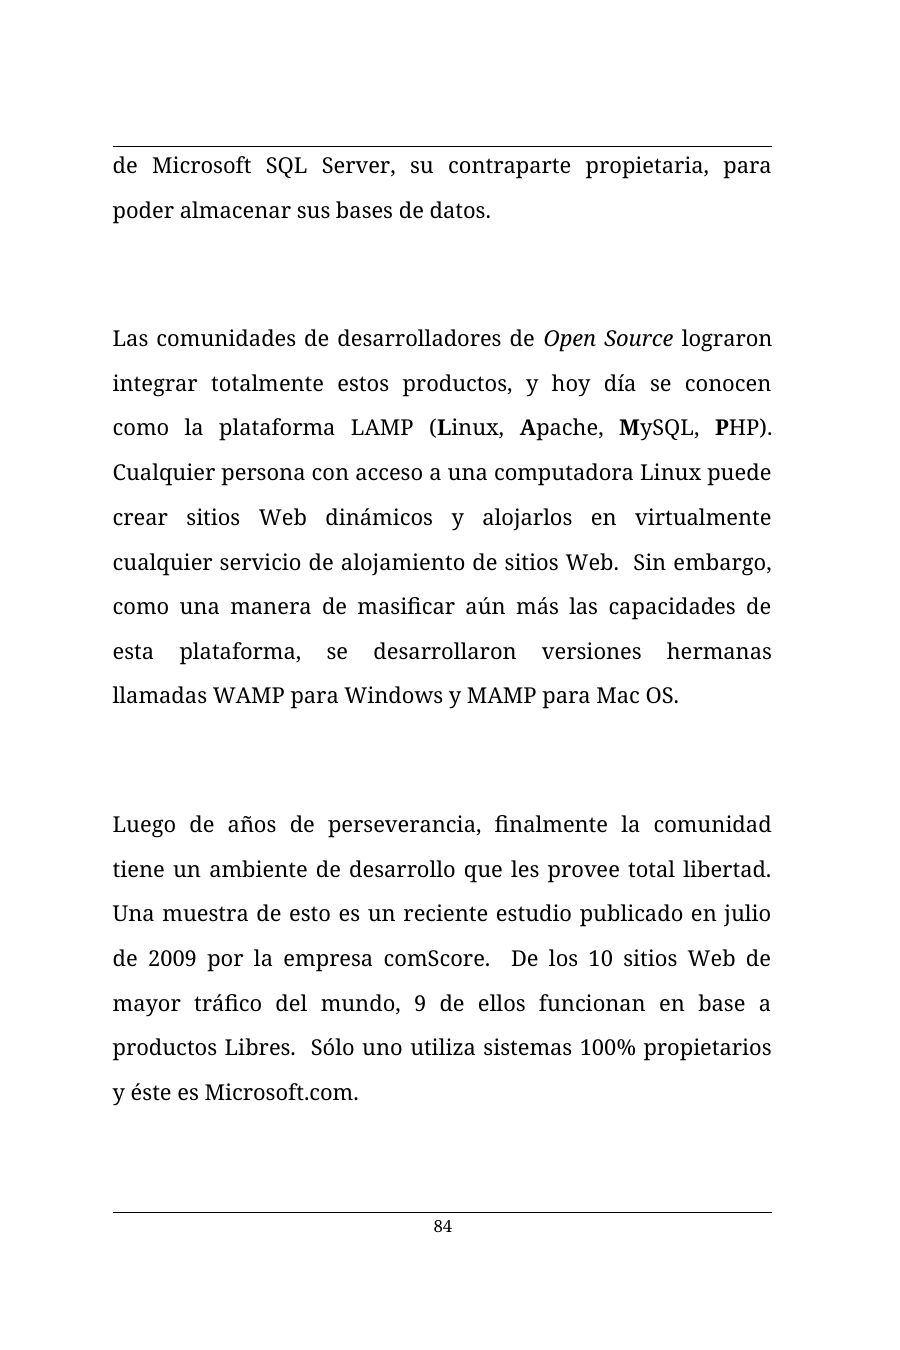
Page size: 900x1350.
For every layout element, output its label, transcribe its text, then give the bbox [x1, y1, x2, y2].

text de Microsoft SQL Server, su contraparte propietaria, para poder almacenar sus bases de datos. [112, 150, 772, 224]
text Luego de años de perseverancia, finalmente la comunidad tiene un ambiente de desarrollo que les provee total libertad. Una muestra de esto es un reciente estudio publicado en julio de 2009 por la empresa comScore. De los 10 sitios Web de mayor tráfico del mundo, 9 de ellos funcionan en base a productos Libres. Sólo uno utiliza sistemas 100% propietarios y éste es Microsoft.com. [112, 809, 772, 1107]
text Las comunidades de desarrolladores de Open Source lograron integrar totalmente estos productos, y hoy día se conocen como la plataforma LAMP (Linux, Apache, MySQL, PHP). Cualquier persona con acceso a una computadora Linux puede crear sitios Web dinámicos y alojarlos en virtualmente cualquier servicio de alojamiento de sitios Web. Sin embargo, como una manera de masificar aún más las capacidades de esta plataforma, se desarrollaron versiones hermanas llamadas WAMP para Windows y MAMP para Mac OS. [112, 323, 772, 710]
